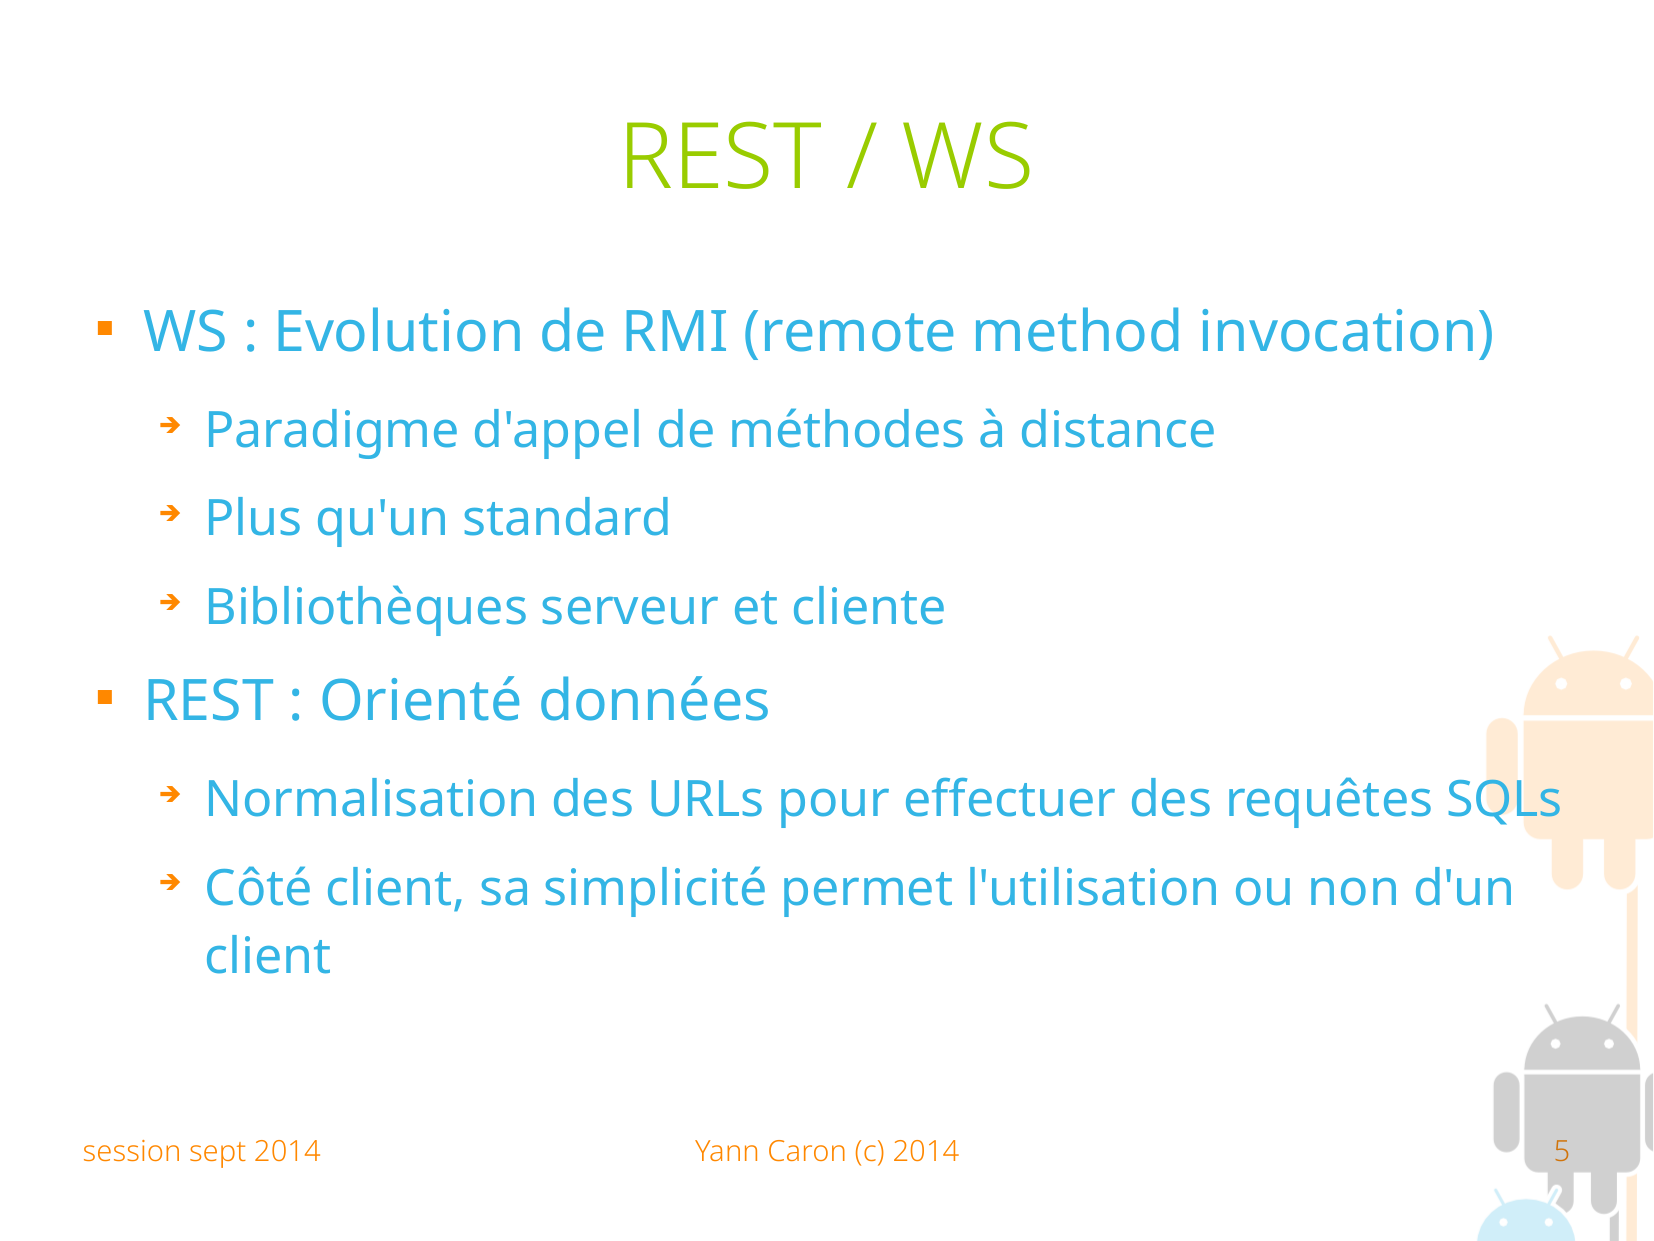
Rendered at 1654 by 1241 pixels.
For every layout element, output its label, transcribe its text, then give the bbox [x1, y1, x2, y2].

title REST / WS [82, 49, 1571, 257]
list WS : Evolution de RMI (remote method invocation) Paradigme d'appel de méthodes à distance Plus qu'un standard Bibliothèques serveur et cliente REST : Orienté données Normalisation des URLs pour effectuer des requêtes SQLs Côté client, sa simplicité permet l'utilisation ou non d'un client [82, 290, 1571, 1010]
picture [240, 423, 1654, 1241]
